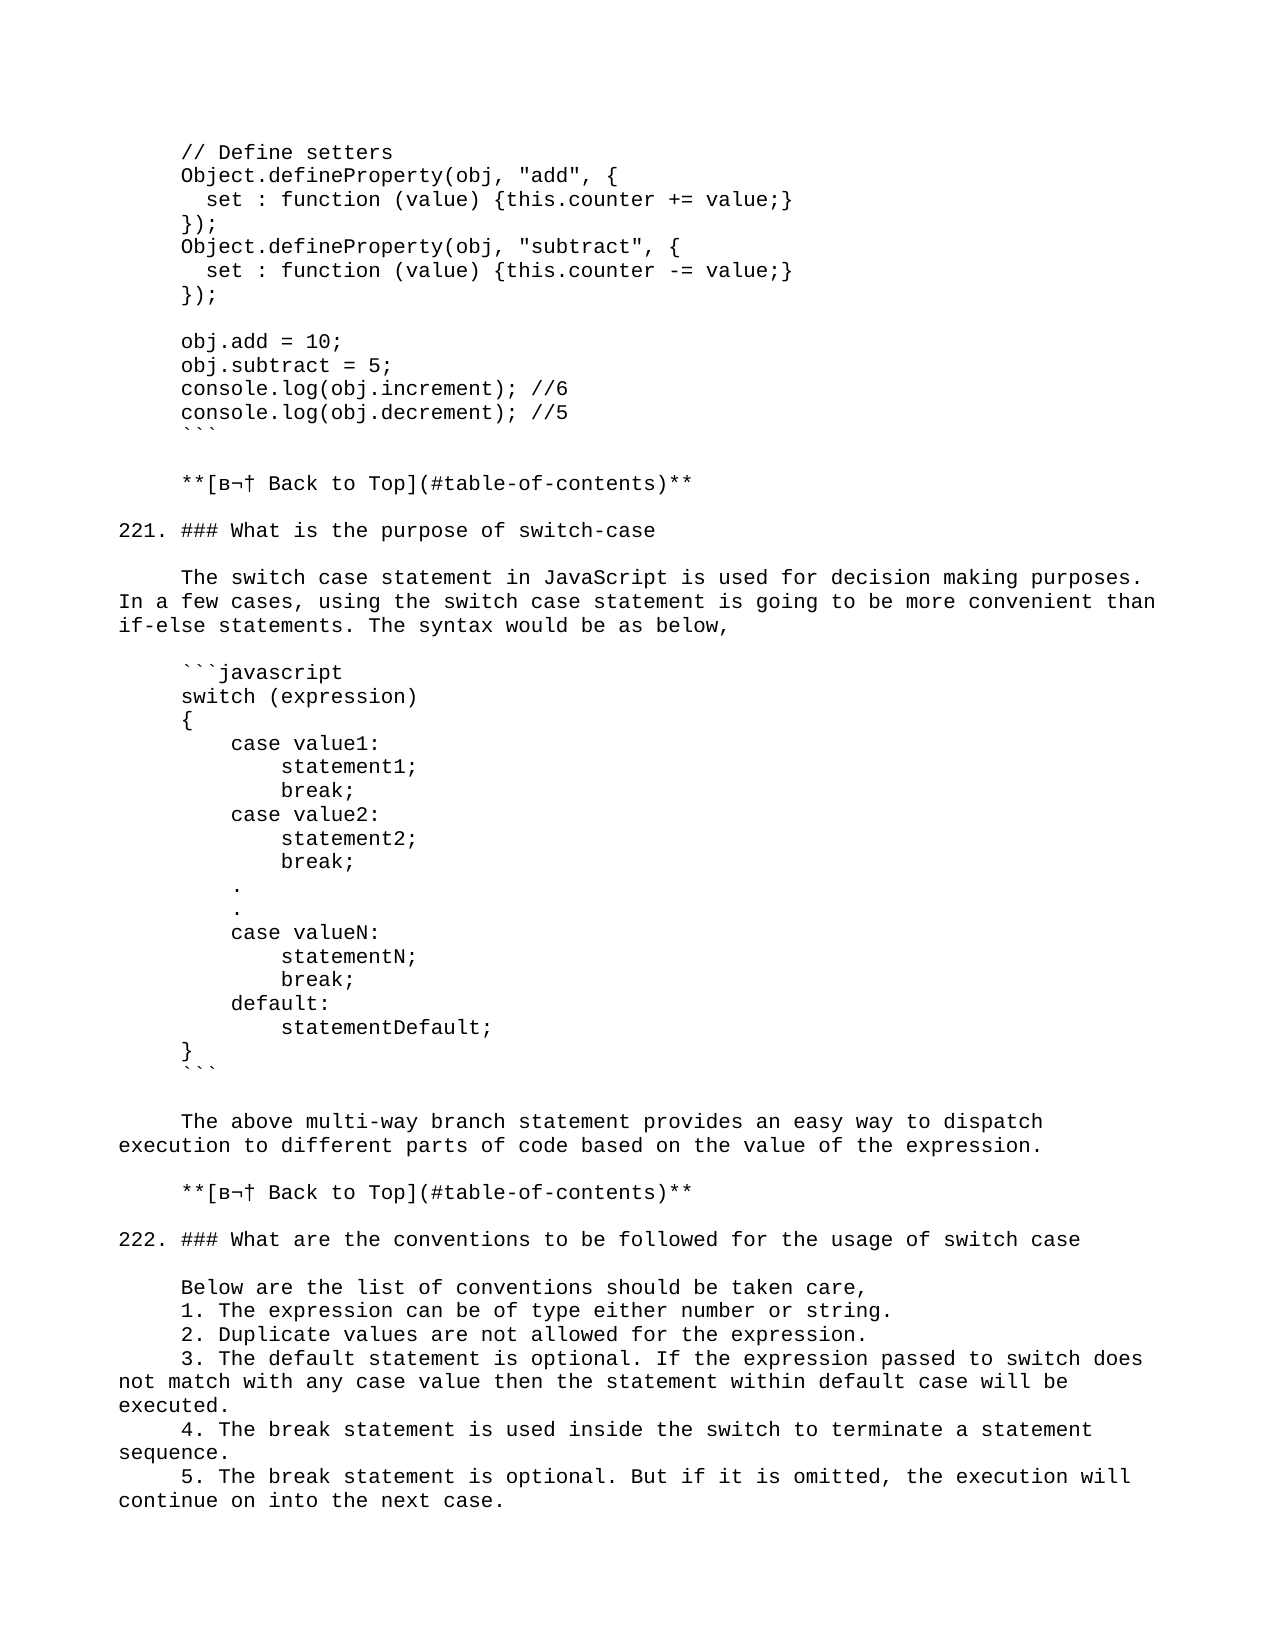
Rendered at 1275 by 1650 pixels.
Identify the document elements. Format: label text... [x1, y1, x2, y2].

text . [118, 898, 1157, 922]
text break; [118, 969, 1157, 993]
text **[в¬† Back to Top](#table-of-contents)** [118, 473, 1157, 496]
text statement2; [118, 827, 1157, 851]
text 2. Duplicate values are not allowed for the expression. [118, 1324, 1157, 1348]
text console.log(obj.decrement); //5 [118, 402, 1157, 426]
text console.log(obj.increment); //6 [118, 378, 1157, 402]
text 1. The expression can be of type either number or string. [118, 1300, 1157, 1324]
text switch (expression) [118, 686, 1157, 709]
text }); [118, 213, 1157, 236]
text default: [118, 993, 1157, 1017]
text break; [118, 851, 1157, 875]
text Below are the list of conventions should be taken care, [118, 1277, 1157, 1300]
text The above multi-way branch statement provides an easy way to dispatch execution to different parts of code based on the value of the expression. [118, 1111, 1157, 1158]
text ``` [118, 426, 1157, 449]
text statementDefault; [118, 1017, 1157, 1040]
text obj.subtract = 5; [118, 354, 1157, 378]
text set : function (value) {this.counter -= value;} [118, 260, 1157, 284]
text Object.defineProperty(obj, "add", { [118, 165, 1157, 189]
text statement1; [118, 757, 1157, 780]
text Object.defineProperty(obj, "subtract", { [118, 236, 1157, 260]
text 5. The break statement is optional. But if it is omitted, the execution will continue on into the next case. [118, 1466, 1157, 1513]
text case valueN: [118, 922, 1157, 946]
text { [118, 709, 1157, 733]
text } [118, 1040, 1157, 1064]
text 3. The default statement is optional. If the expression passed to switch does not match with any case value then the statement within default case will be executed. [118, 1348, 1157, 1419]
text 222. ### What are the conventions to be followed for the usage of switch case [118, 1229, 1157, 1253]
text case value2: [118, 804, 1157, 827]
text statementN; [118, 946, 1157, 969]
text ```javascript [118, 662, 1157, 686]
text // Define setters [118, 142, 1157, 165]
text The switch case statement in JavaScript is used for decision making purposes. In a few cases, using the switch case statement is going to be more convenient than if-else statements. The syntax would be as below, [118, 567, 1157, 638]
text case value1: [118, 733, 1157, 757]
text }); [118, 284, 1157, 307]
text 221. ### What is the purpose of switch-case [118, 520, 1157, 544]
text break; [118, 780, 1157, 804]
text 4. The break statement is used inside the switch to terminate a statement sequence. [118, 1419, 1157, 1466]
text . [118, 875, 1157, 898]
text obj.add = 10; [118, 331, 1157, 354]
text **[в¬† Back to Top](#table-of-contents)** [118, 1182, 1157, 1206]
text set : function (value) {this.counter += value;} [118, 189, 1157, 213]
text ``` [118, 1064, 1157, 1088]
